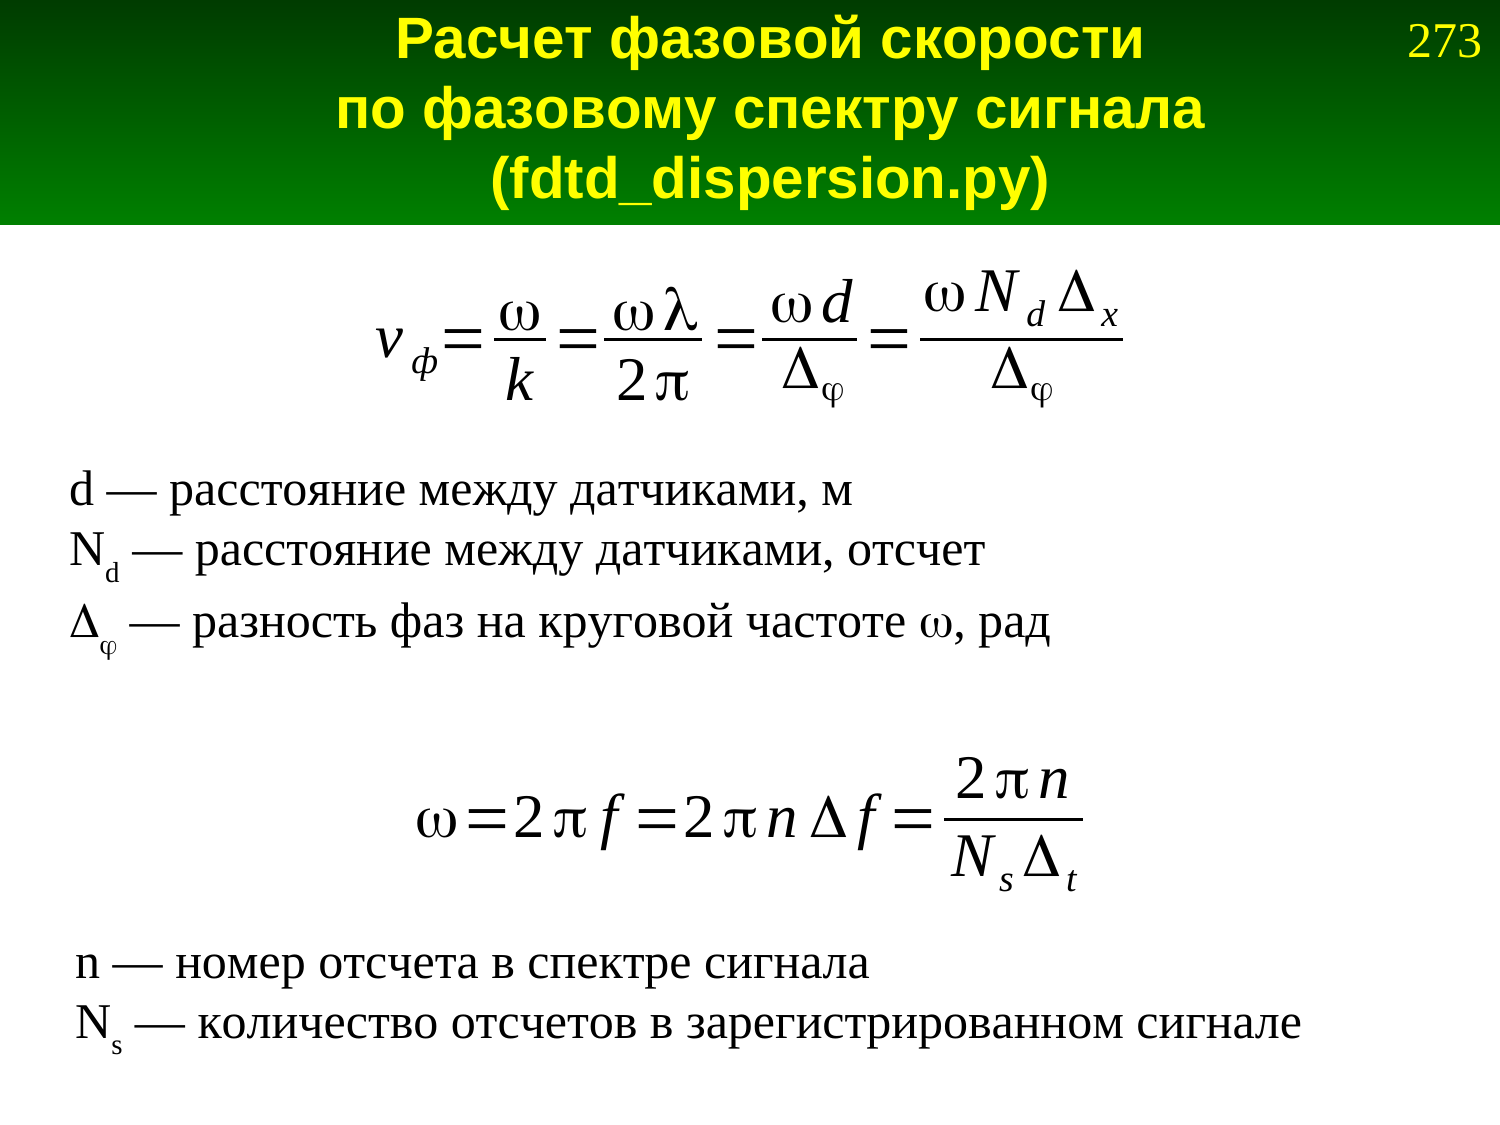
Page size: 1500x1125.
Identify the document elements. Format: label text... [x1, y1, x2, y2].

chart [399, 743, 1101, 901]
text_box d — расстояние между датчиками, м Nd — расстояние между датчиками, отсчет Dj — разность фаз на круговой частоте w, рад [54, 448, 1067, 668]
chart [360, 256, 1141, 413]
title Расчет фазовой скорости по фазовому спектру сигнала (fdtd_dispersion.py) [100, 0, 1441, 219]
text_box n — номер отсчета в спектре сигнала Ns — количество отсчетов в зарегистрированном сигнале [60, 920, 1318, 1068]
